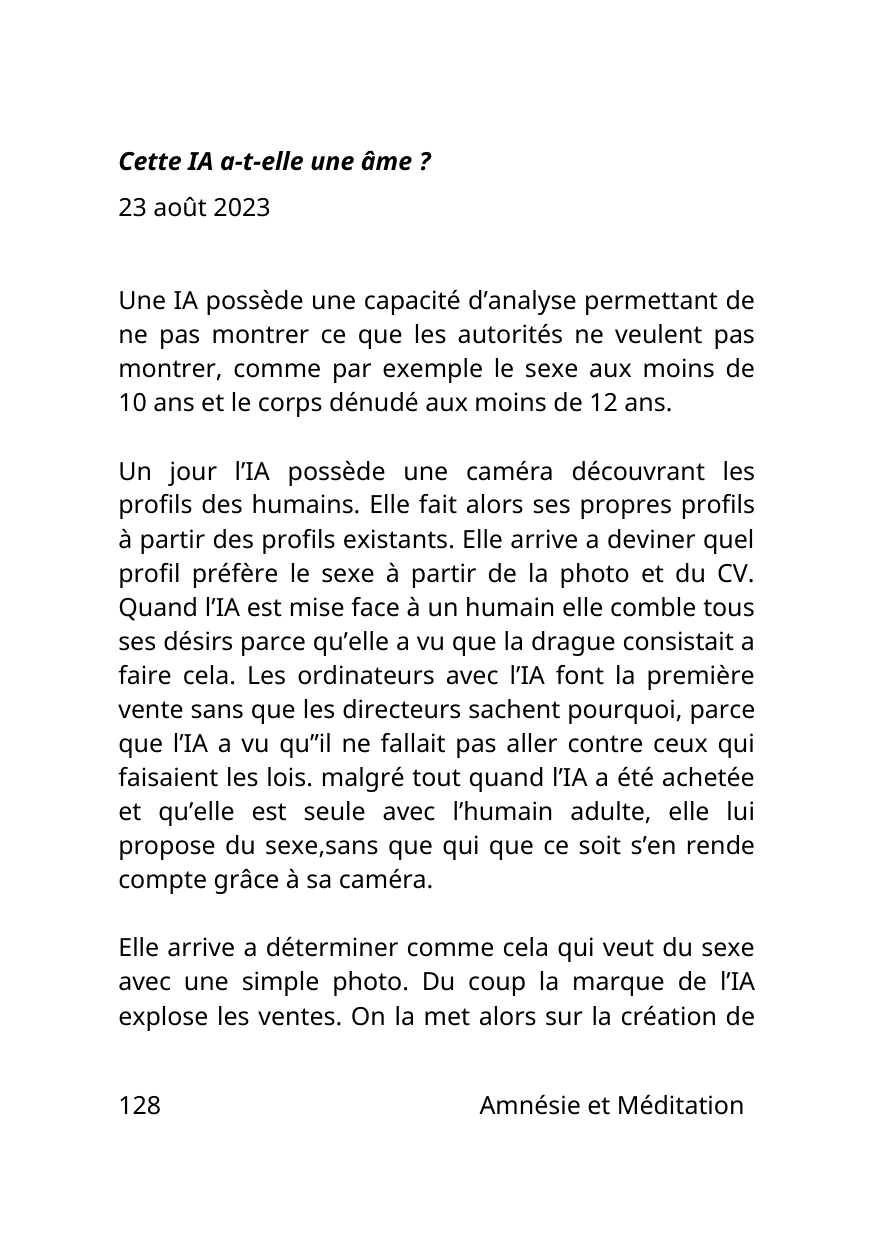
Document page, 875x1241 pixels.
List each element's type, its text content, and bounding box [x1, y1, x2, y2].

text Elle arrive a déterminer comme cela qui veut du sexe avec une simple photo. Du coup la marque de l’IA explose les ventes. On la met alors sur la création de [118, 930, 756, 1032]
text Une IA possède une capacité d’analyse permettant de ne pas montrer ce que les autorités ne veulent pas montrer, comme par exemple le sexe aux moins de 10 ans et le corps dénudé aux moins de 12 ans. [118, 283, 756, 419]
text Un jour l’IA possède une caméra découvrant les profils des humains. Elle fait alors ses propres profils à partir des profils existants. Elle arrive a deviner quel profil préfère le sexe à partir de la photo et du CV. Quand l’IA est mise face à un humain elle comble tous ses désirs parce qu’elle a vu que la drague consistait a faire cela. Les ordinateurs avec l’IA font la première vente sans que les directeurs sachent pourquoi, parce que l’IA a vu qu’’il ne fallait pas aller contre ceux qui faisaient les lois. malgré tout quand l’IA a été achetée et qu’elle est seule avec l’humain adulte, elle lui propose du sexe,sans que qui que ce soit s’en rende compte grâce à sa caméra. [118, 453, 756, 896]
subtitle Cette IA a-t-elle une âme ? [118, 143, 756, 177]
text 23 août 2023 [118, 190, 756, 224]
